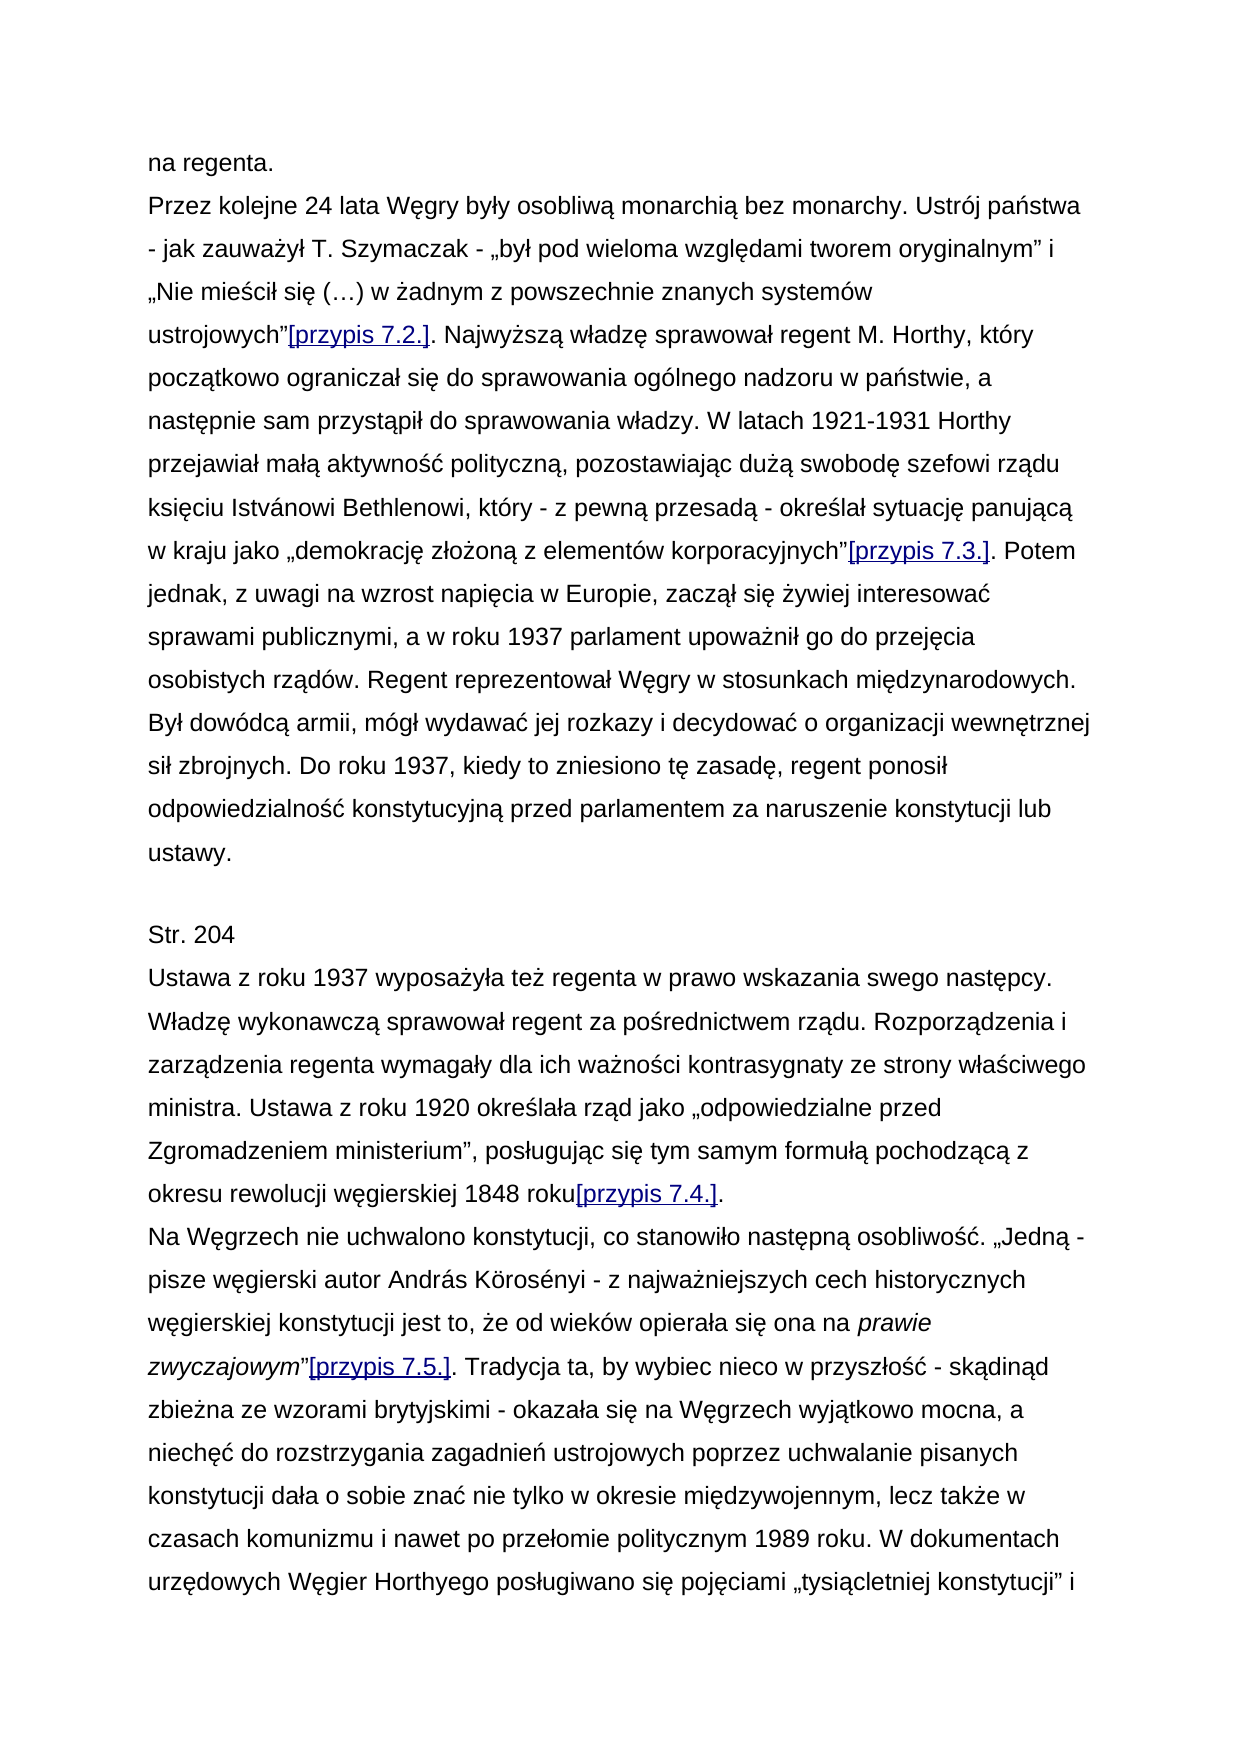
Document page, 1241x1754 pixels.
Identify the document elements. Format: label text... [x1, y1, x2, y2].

text na regenta. [148, 148, 1093, 176]
text Na Węgrzech nie uchwalono konstytucji, co stanowiło następną osobliwość. „Jedną - pisze węgierski autor András Körosényi - z najważniejszych cech historycznych węgierskiej konstytucji jest to, że od wieków opierała się ona na prawie zwyczajowym”[przypis 7.5.]. Tradycja ta, by wybiec nieco w przyszłość - skądinąd zbieżna ze wzorami brytyjskimi - okazała się na Węgrzech wyjątkowo mocna, a niechęć do rozstrzygania zagadnień ustrojowych poprzez uchwalanie pisanych konstytucji dała o sobie znać nie tylko w okresie międzywojennym, lecz także w czasach komunizmu i nawet po przełomie politycznym 1989 roku. W dokumentach urzędowych Węgier Horthyego posługiwano się pojęciami „tysiącletniej konstytucji” i [148, 1222, 1093, 1596]
text Władzę wykonawczą sprawował regent za pośrednictwem rządu. Rozporządzenia i zarządzenia regenta wymagały dla ich ważności kontrasygnaty ze strony właściwego ministra. Ustawa z roku 1920 określała rząd jako „odpowiedzialne przed Zgromadzeniem ministerium”, posługując się tym samym formułą pochodzącą z okresu rewolucji węgierskiej 1848 roku[przypis 7.4.]. [148, 1006, 1093, 1208]
text Przez kolejne 24 lata Węgry były osobliwą monarchią bez monarchy. Ustrój państwa - jak zauważył T. Szymaczak - „był pod wieloma względami tworem oryginalnym” i „Nie mieścił się (…) w żadnym z powszechnie znanych systemów ustrojowych”[przypis 7.2.]. Najwyższą władzę sprawował regent M. Horthy, który początkowo ograniczał się do sprawowania ogólnego nadzoru w państwie, a następnie sam przystąpił do sprawowania władzy. W latach 1921-1931 Horthy przejawiał małą aktywność polityczną, pozostawiając dużą swobodę szefowi rządu księciu Istvánowi Bethlenowi, który - z pewną przesadą - określał sytuację panującą w kraju jako „demokrację złożoną z elementów korporacyjnych”[przypis 7.3.]. Potem jednak, z uwagi na wzrost napięcia w Europie, zaczął się żywiej interesować sprawami publicznymi, a w roku 1937 parlament upoważnił go do przejęcia osobistych rządów. Regent reprezentował Węgry w stosunkach międzynarodowych. Był dowódcą armii, mógł wydawać jej rozkazy i decydować o organizacji wewnętrznej sił zbrojnych. Do roku 1937, kiedy to zniesiono tę zasadę, regent ponosił odpowiedzialność konstytucyjną przed parlamentem za naruszenie konstytucji lub ustawy. [148, 191, 1093, 866]
text Str. 204 [148, 920, 1093, 949]
text Ustawa z roku 1937 wyposażyła też regenta w prawo wskazania swego następcy. [148, 963, 1093, 992]
